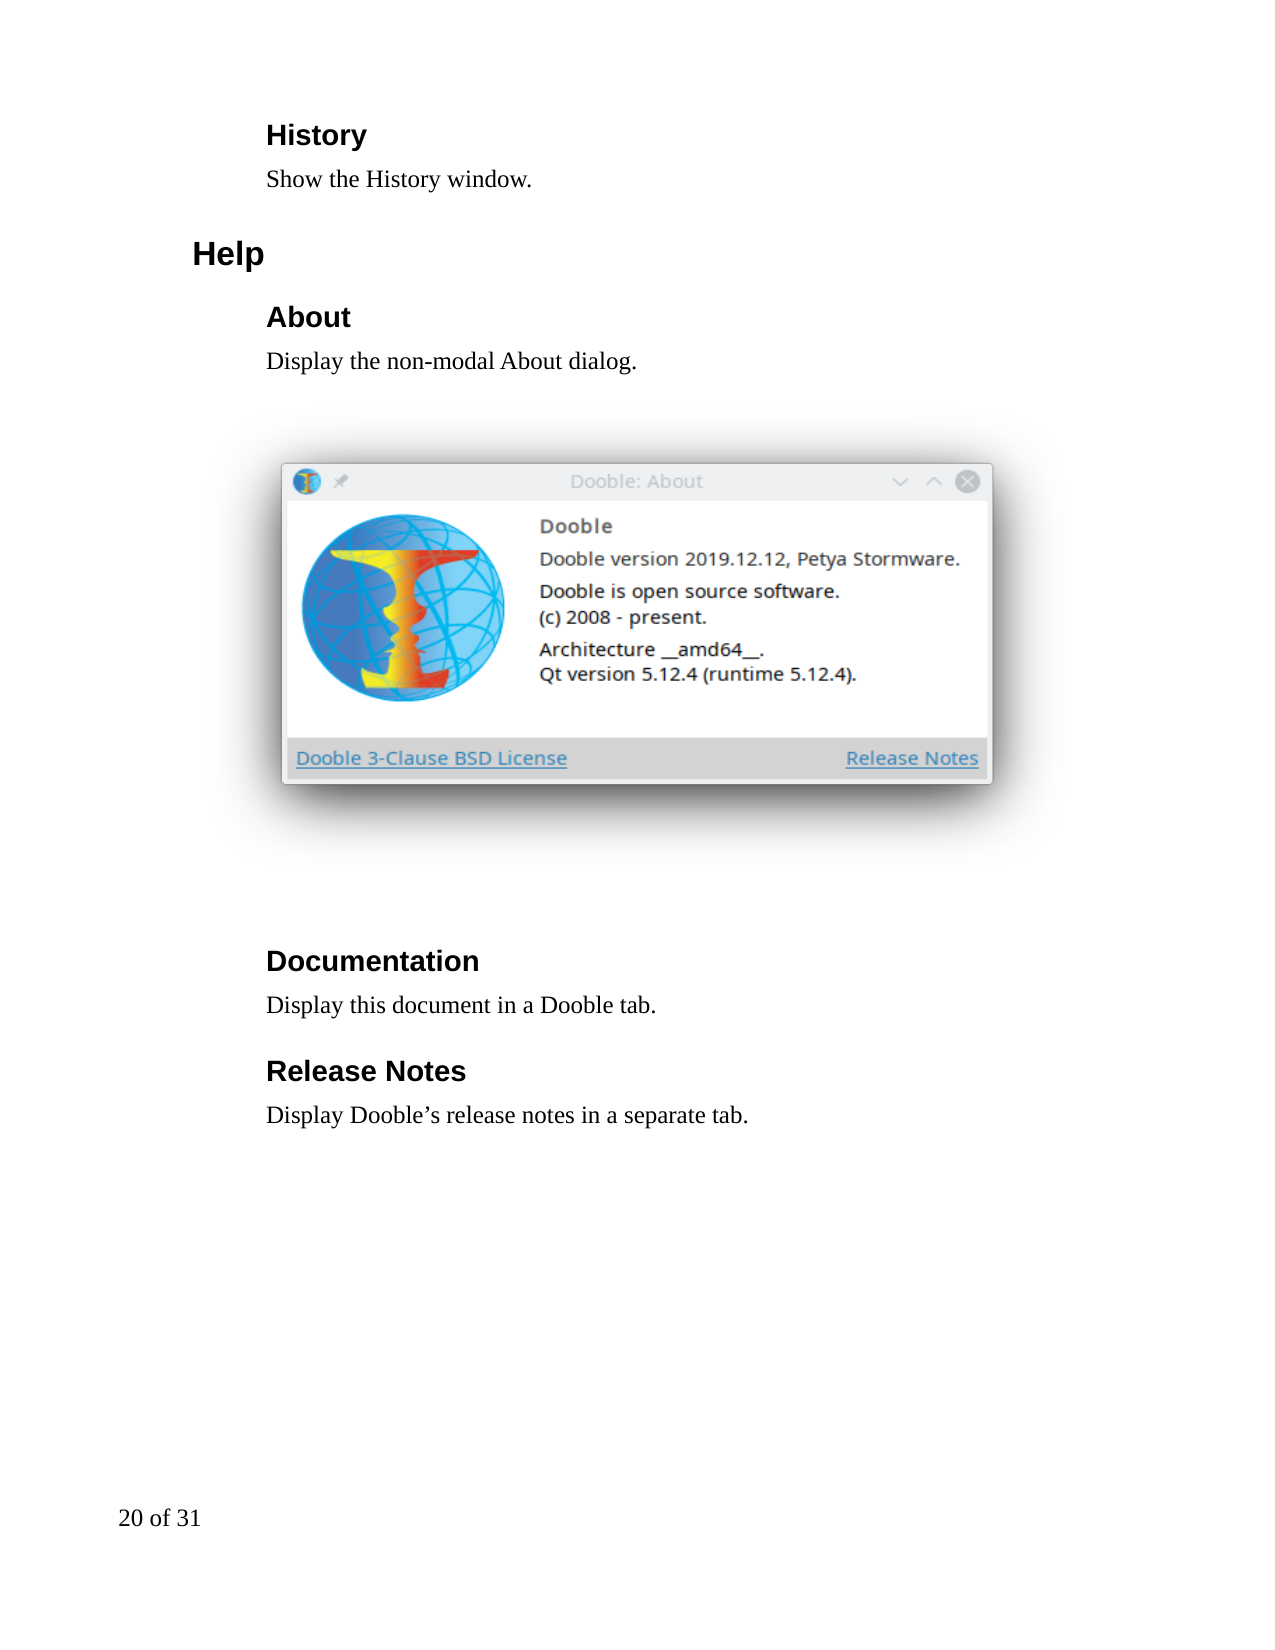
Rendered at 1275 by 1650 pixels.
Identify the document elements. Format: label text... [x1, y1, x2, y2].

subtitle Release Notes [266, 1054, 1157, 1088]
picture [192, 395, 1083, 884]
subtitle About [266, 300, 1157, 334]
subtitle Help [192, 234, 1157, 273]
subtitle History [266, 118, 1157, 152]
text Display the non-modal About dialog. [266, 346, 1157, 375]
text Display this document in a Dooble tab. [266, 991, 1157, 1019]
subtitle Documentation [266, 944, 1157, 978]
text Show the History window. [266, 164, 1157, 193]
text Display Dooble’s release notes in a separate tab. [266, 1101, 1157, 1129]
